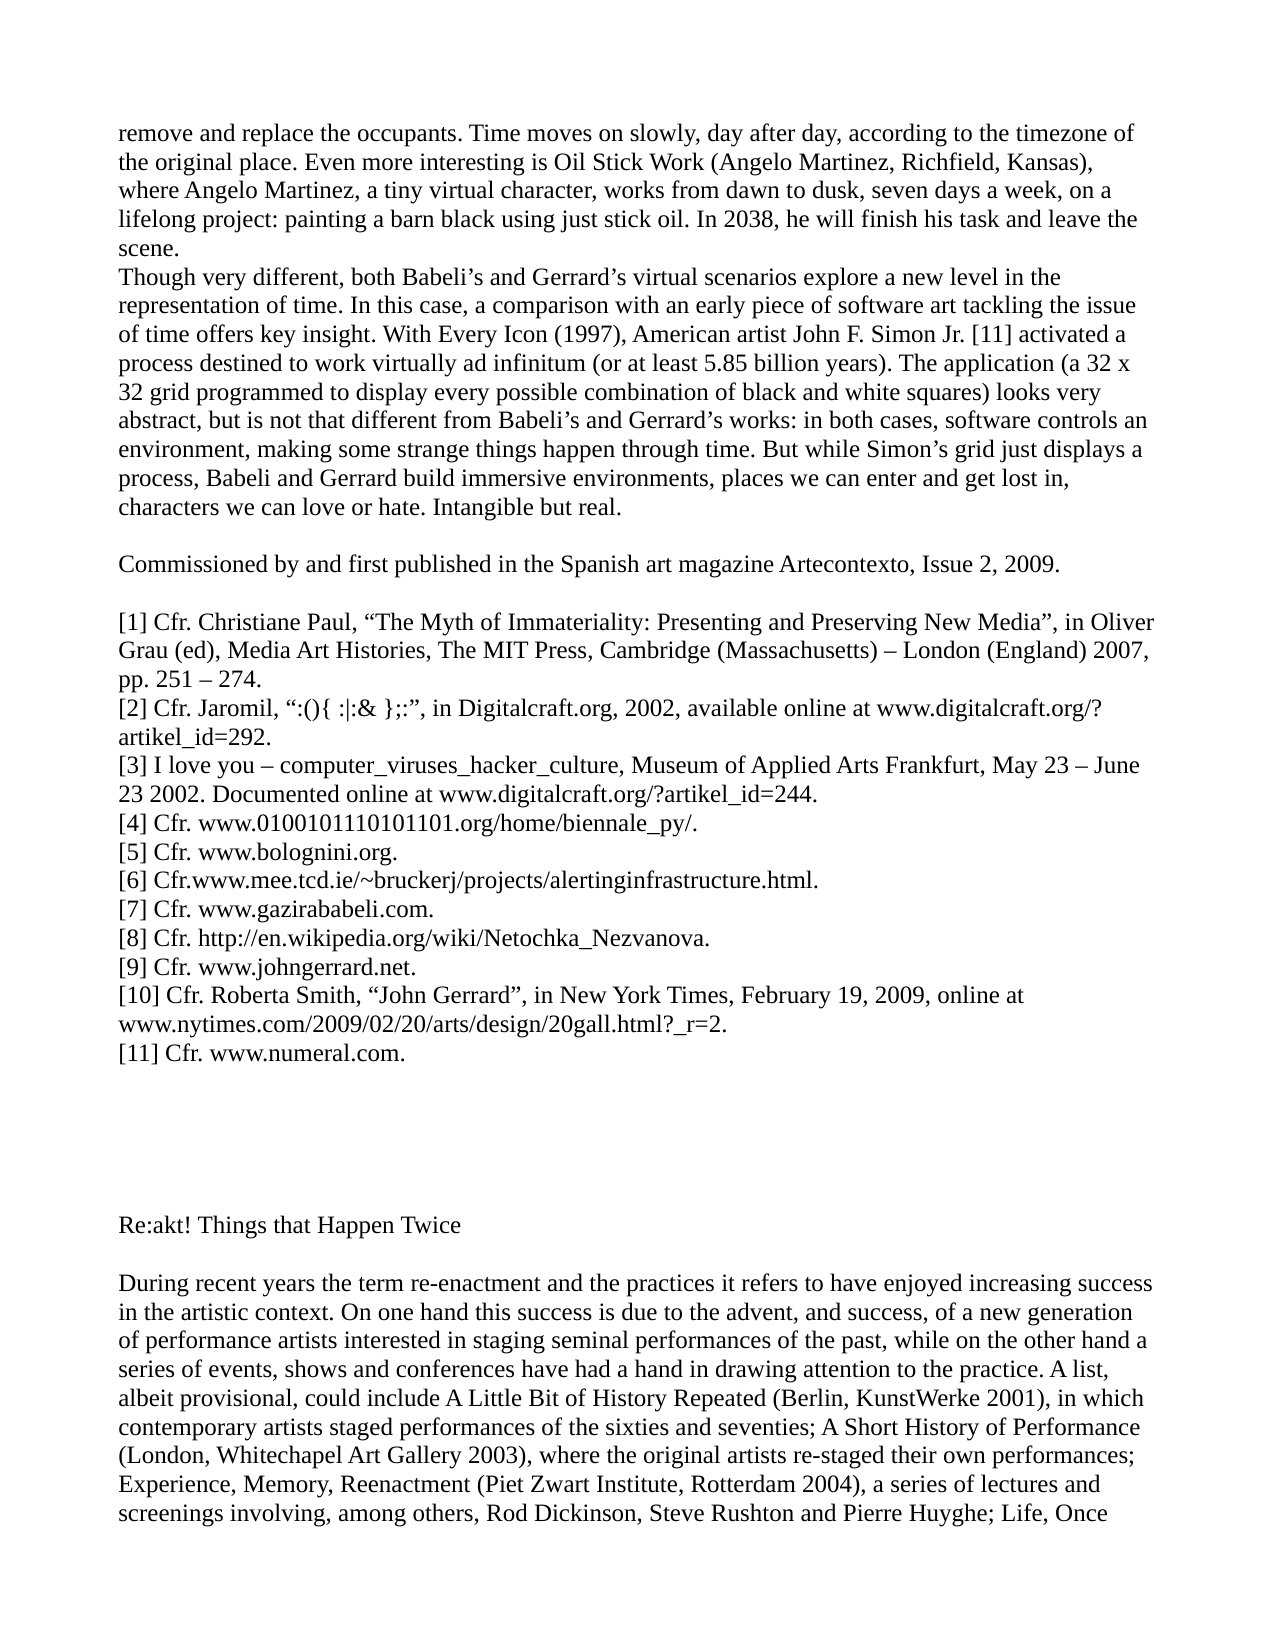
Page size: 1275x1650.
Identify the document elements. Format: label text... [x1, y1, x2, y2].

text [9] Cfr. www.johngerrard.net. [118, 952, 1157, 981]
text Re:akt! Things that Happen Twice [118, 1211, 1157, 1239]
text [3] I love you – computer_viruses_hacker_culture, Museum of Applied Arts Frankfurt, May 23 – June 23 2002. Documented online at www.digitalcraft.org/?artikel_id=244. [118, 751, 1157, 808]
text [5] Cfr. www.bolognini.org. [118, 837, 1157, 866]
text [7] Cfr. www.gazirababeli.com. [118, 894, 1157, 923]
text Commissioned by and first published in the Spanish art magazine Artecontexto, Issue 2, 2009. [118, 549, 1157, 578]
text [4] Cfr. www.0100101110101101.org/home/biennale_py/. [118, 808, 1157, 837]
text [10] Cfr. Roberta Smith, “John Gerrard”, in New York Times, February 19, 2009, online at www.nytimes.com/2009/02/20/arts/design/20gall.html?_r=2. [118, 981, 1157, 1038]
text During recent years the term re-enactment and the practices it refers to have enjoyed increasing success in the artistic context. On one hand this success is due to the advent, and success, of a new generation of performance artists interested in staging seminal performances of the past, while on the other hand a series of events, shows and conferences have had a hand in drawing attention to the practice. A list, albeit provisional, could include A Little Bit of History Repeated (Berlin, KunstWerke 2001), in which contemporary artists staged performances of the sixties and seventies; A Short History of Performance (London, Whitechapel Art Gallery 2003), where the original artists re-staged their own performances; Experience, Memory, Reenactment (Piet Zwart Institute, Rotterdam 2004), a series of lectures and screenings involving, among others, Rod Dickinson, Steve Rushton and Pierre Huyghe; Life, Once [118, 1268, 1157, 1527]
text Though very different, both Babeli’s and Gerrard’s virtual scenarios explore a new level in the representation of time. In this case, a comparison with an early piece of software art tackling the issue of time offers key insight. With Every Icon (1997), American artist John F. Simon Jr. [11] activated a process destined to work virtually ad infinitum (or at least 5.85 billion years). The application (a 32 x 32 grid programmed to display every possible combination of black and white squares) looks very abstract, but is not that different from Babeli’s and Gerrard’s works: in both cases, software controls an environment, making some strange things happen through time. But while Simon’s grid just displays a process, Babeli and Gerrard build immersive environments, places we can enter and get lost in, characters we can love or hate. Intangible but real. [118, 262, 1157, 521]
text [6] Cfr.www.mee.tcd.ie/~bruckerj/projects/alertinginfrastructure.html. [118, 866, 1157, 894]
text [2] Cfr. Jaromil, “:(){ :|:& };:”, in Digitalcraft.org, 2002, available online at www.digitalcraft.org/?artikel_id=292. [118, 693, 1157, 751]
text remove and replace the occupants. Time moves on slowly, day after day, according to the timezone of the original place. Even more interesting is Oil Stick Work (Angelo Martinez, Richfield, Kansas), where Angelo Martinez, a tiny virtual character, works from dawn to dusk, seven days a week, on a lifelong project: painting a barn black using just stick oil. In 2038, he will finish his task and leave the scene. [118, 118, 1157, 262]
text [8] Cfr. http://en.wikipedia.org/wiki/Netochka_Nezvanova. [118, 923, 1157, 952]
text [11] Cfr. www.numeral.com. [118, 1038, 1157, 1067]
text [1] Cfr. Christiane Paul, “The Myth of Immateriality: Presenting and Preserving New Media”, in Oliver Grau (ed), Media Art Histories, The MIT Press, Cambridge (Massachusetts) – London (England) 2007, pp. 251 – 274. [118, 607, 1157, 693]
